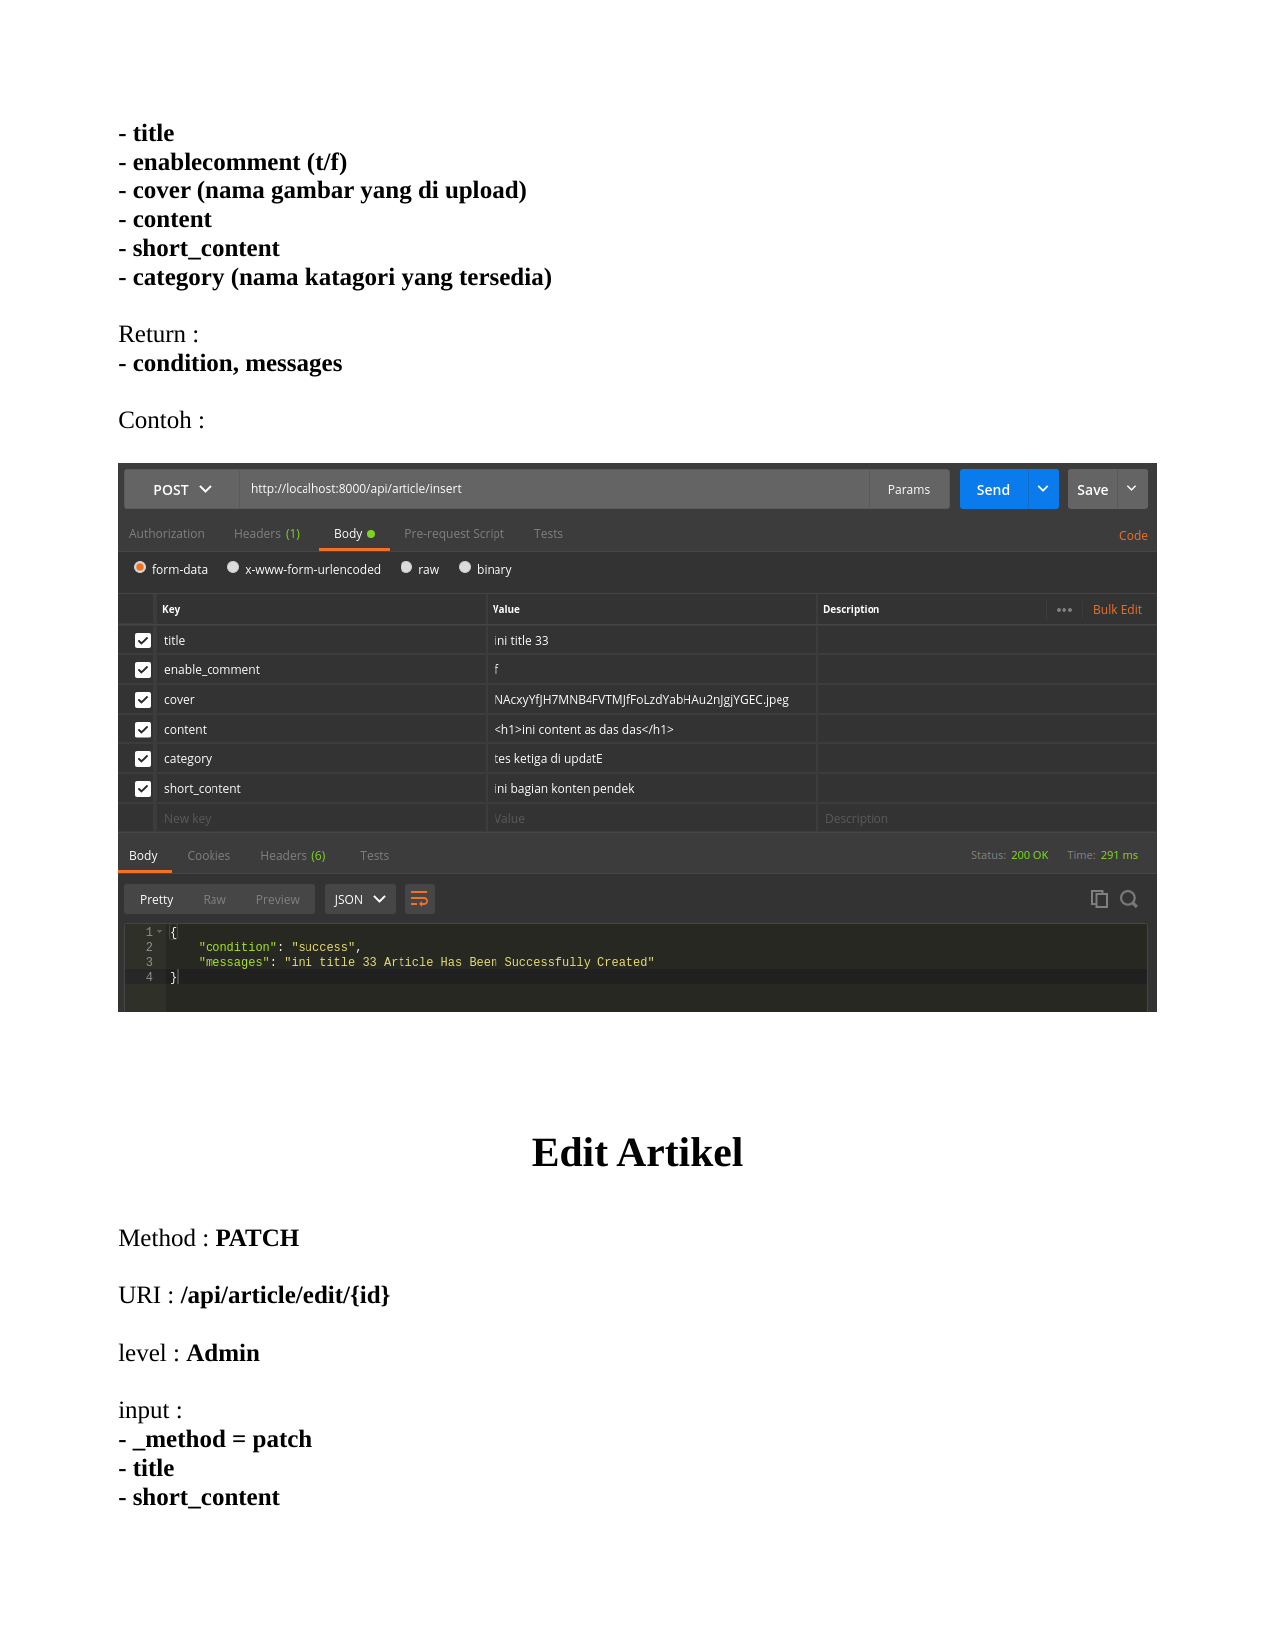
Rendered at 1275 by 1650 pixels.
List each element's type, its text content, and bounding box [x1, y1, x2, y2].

text - condition, messages [118, 348, 1157, 377]
text - _method = patch [118, 1424, 1157, 1453]
text input : [118, 1395, 1157, 1424]
text - title [118, 118, 1157, 147]
text - short_content [118, 233, 1157, 262]
text - category (nama katagori yang tersedia) [118, 262, 1157, 291]
text Return : [118, 319, 1157, 348]
text - title [118, 1453, 1157, 1482]
text - cover (nama gambar yang di upload) [118, 176, 1157, 204]
picture [118, 463, 1157, 1012]
text Edit Artikel [118, 1127, 1157, 1175]
text level : Admin [118, 1338, 1157, 1367]
text - enablecomment (t/f) [118, 147, 1157, 176]
text - short_content [118, 1482, 1157, 1510]
text Contoh : [118, 406, 1157, 434]
text Method : PATCH [118, 1223, 1157, 1252]
text - content [118, 204, 1157, 233]
text URI : /api/article/edit/{id} [118, 1280, 1157, 1309]
